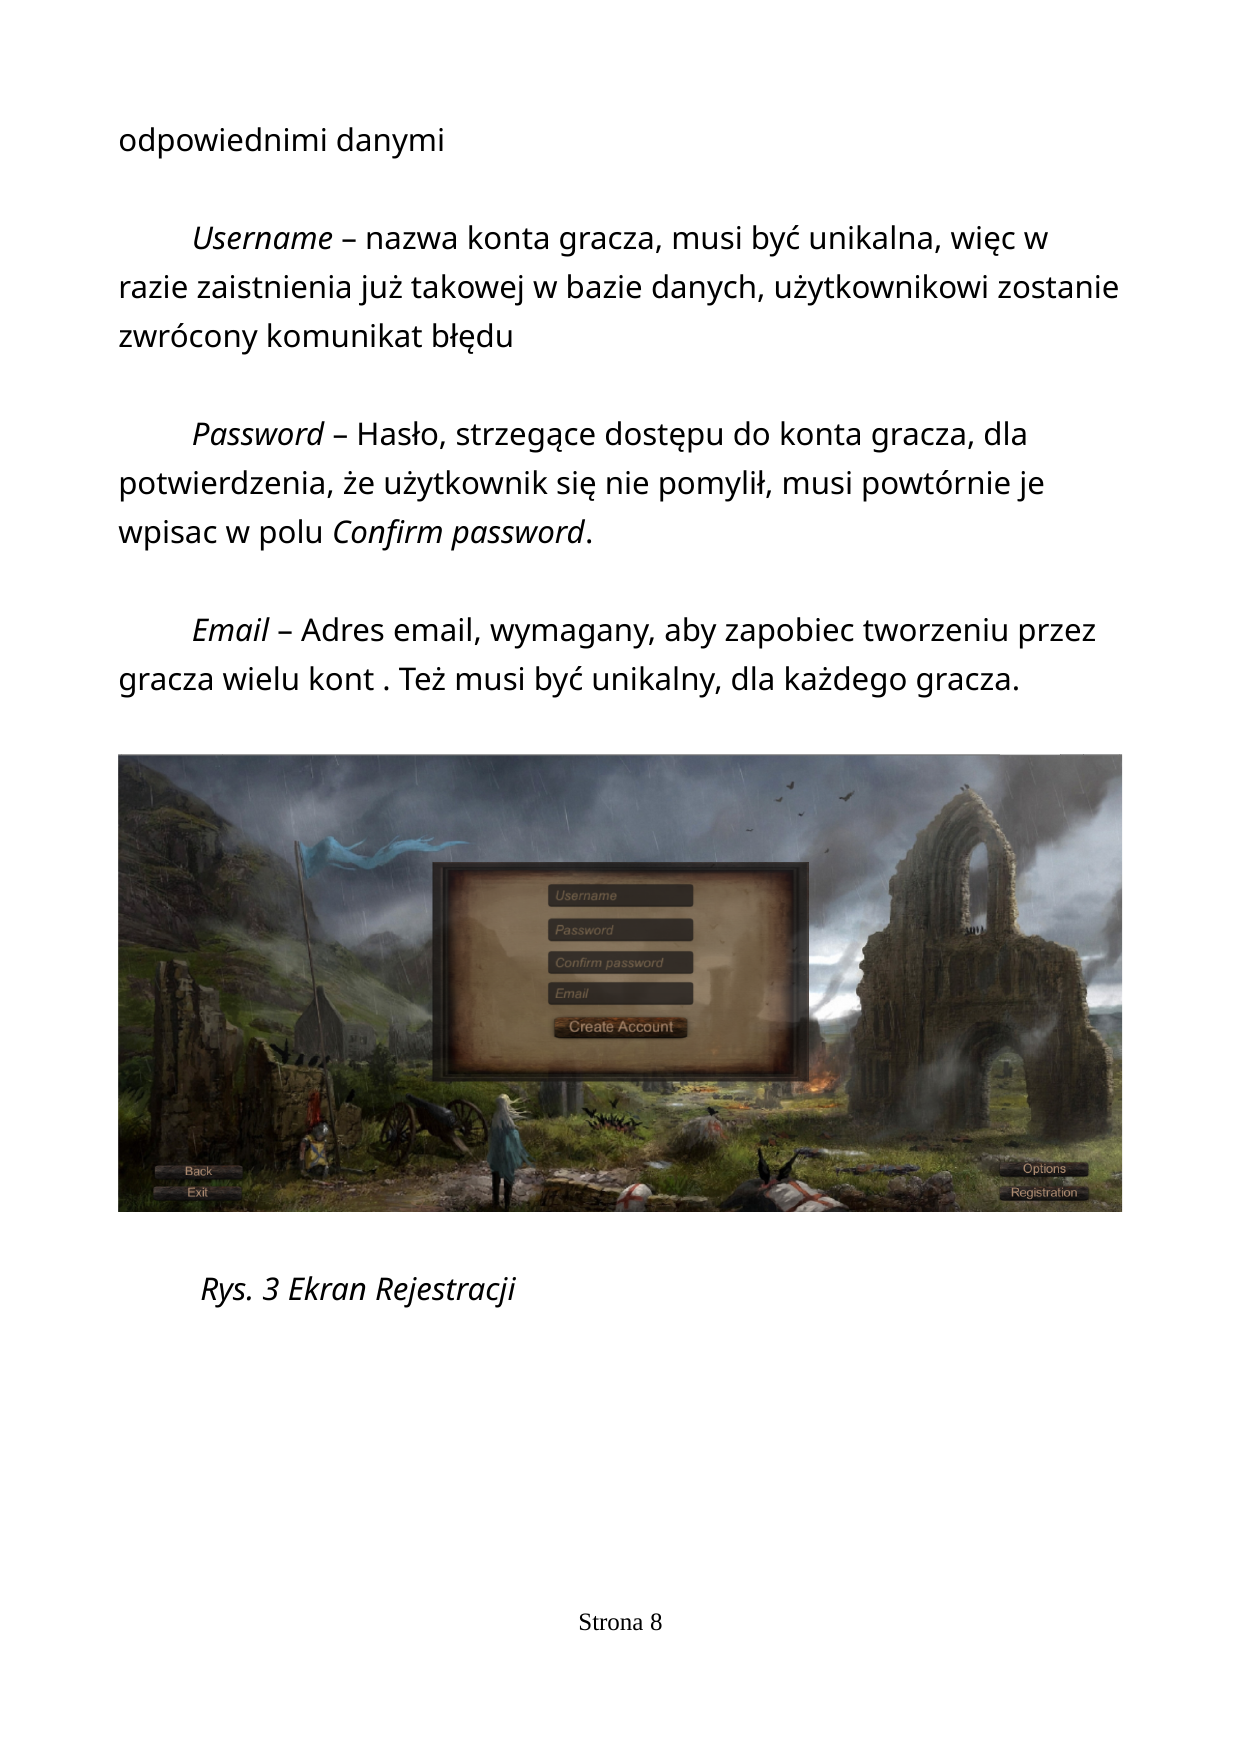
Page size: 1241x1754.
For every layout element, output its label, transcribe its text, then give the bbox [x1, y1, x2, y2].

picture [118, 754, 1123, 1212]
text Email – Adres email, wymagany, aby zapobiec tworzeniu przez gracza wielu kont . Też musi być unikalny, dla każdego gracza. [118, 608, 1122, 699]
text Password – Hasło, strzegące dostępu do konta gracza, dla potwierdzenia, że użytkownik się nie pomylił, musi powtórnie je wpisac w polu Confirm password. [118, 412, 1122, 552]
text Rys. 3 Ekran Rejestracji [118, 1267, 1122, 1310]
text Username – nazwa konta gracza, musi być unikalna, więc w razie zaistnienia już takowej w bazie danych, użytkownikowi zostanie zwrócony komunikat błędu [118, 216, 1122, 357]
text odpowiednimi danymi [118, 118, 1122, 161]
